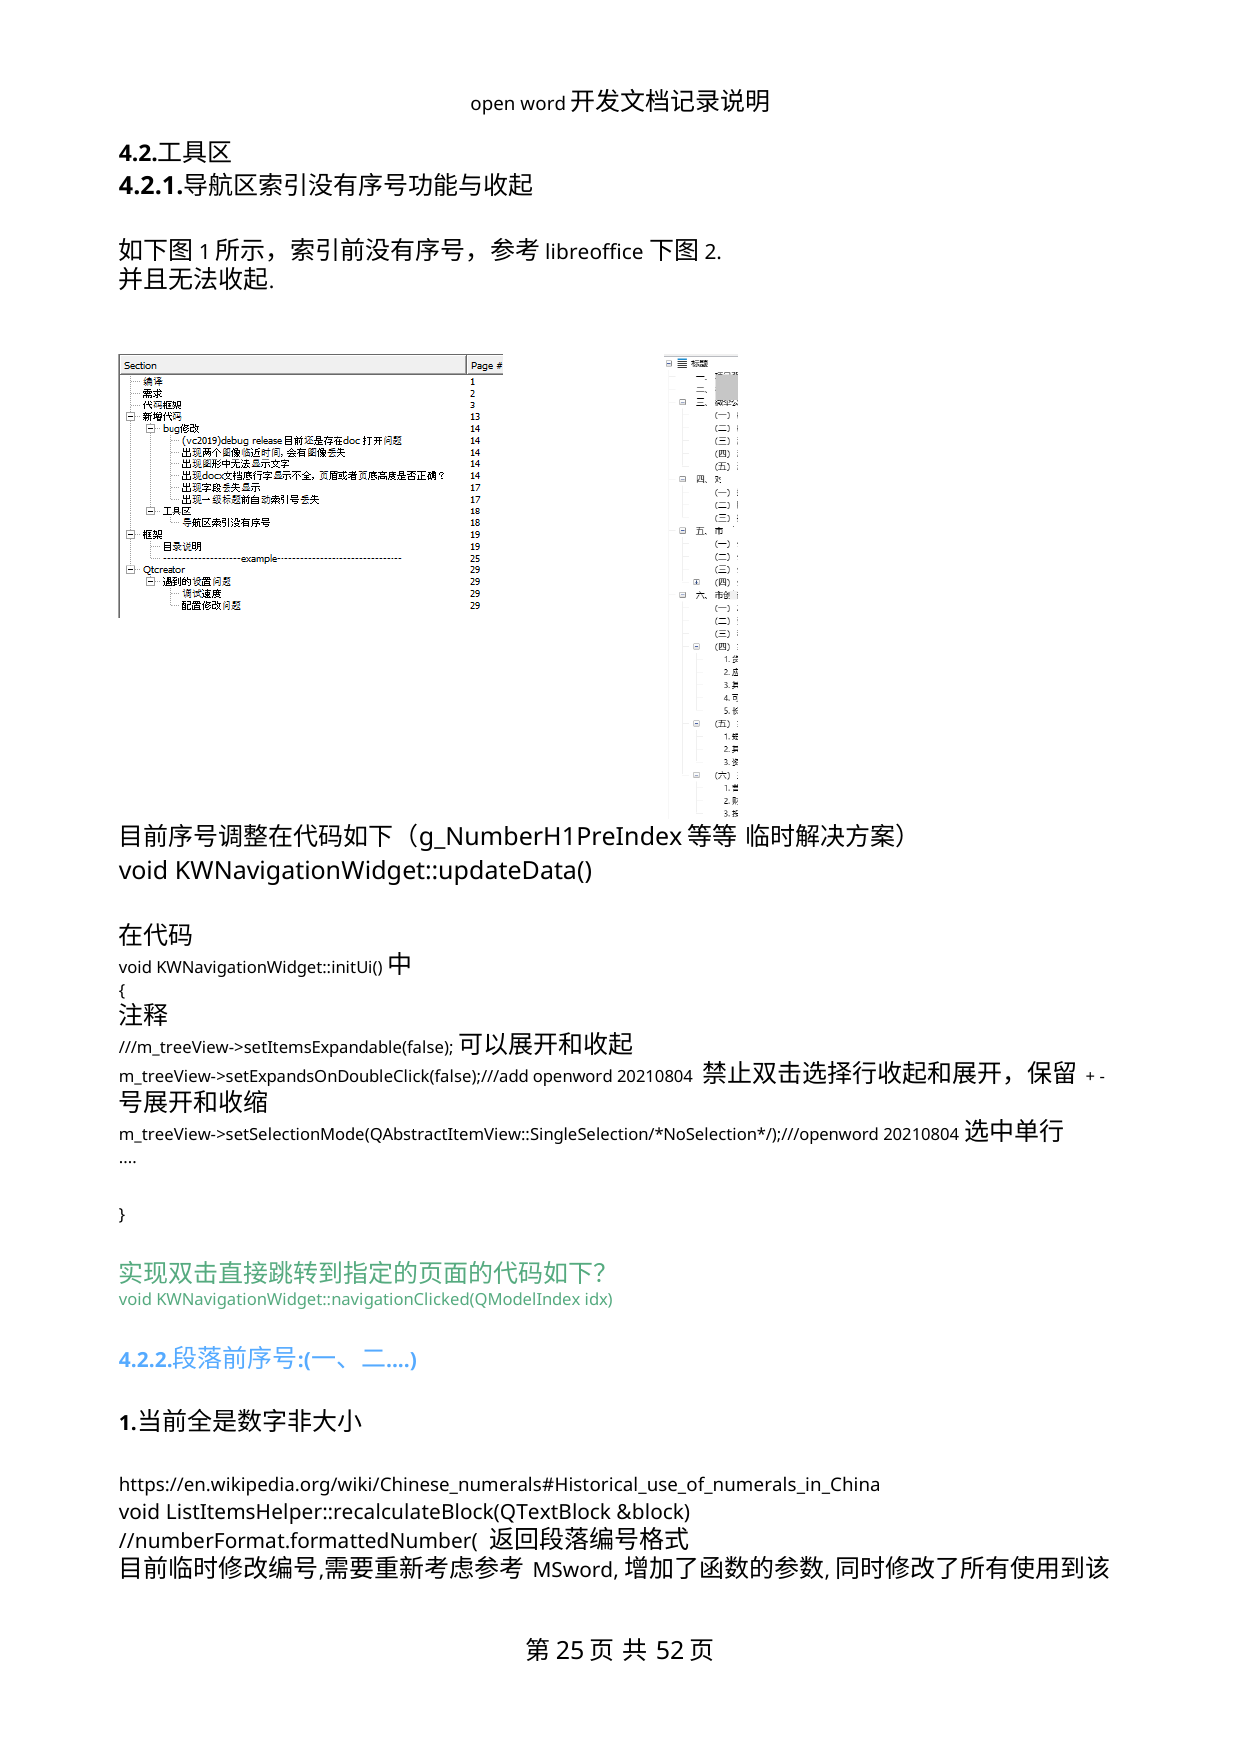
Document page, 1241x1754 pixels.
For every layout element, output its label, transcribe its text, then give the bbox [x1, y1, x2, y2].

text 目前临时修改编号,需要重新考虑参考 MSword, 增加了函数的参数, 同时修改了所有使用到该 [119, 1554, 1121, 1583]
text https://en.wikipedia.org/wiki/Chinese_numerals#Historical_use_of_numerals_in_China [119, 1471, 1121, 1497]
text m_treeView->setExpandsOnDoubleClick(false);///add openword 20210804 禁止双击选择行收起和展开，保留 + - 号展开和收缩 [119, 1059, 1121, 1117]
text void ListItemsHelper::recalculateBlock(QTextBlock &block) [119, 1497, 1121, 1525]
subtitle 段落前序号:(一、二....) [119, 1344, 1121, 1374]
text .... [119, 1146, 1121, 1169]
text 1.当前全是数字非大小 [119, 1408, 1121, 1437]
text void KWNavigationWidget::updateData() [119, 853, 1121, 887]
subtitle 导航区索引没有序号功能与收起 [119, 168, 1121, 202]
text void KWNavigationWidget::navigationClicked(QModelIndex idx) [119, 1288, 1121, 1311]
text 实现双击直接跳转到指定的页面的代码如下？ [119, 1259, 1121, 1288]
text //numberFormat.formattedNumber( 返回段落编号格式 [119, 1525, 1121, 1554]
text 注释 [119, 1001, 1121, 1030]
text ///m_treeView->setItemsExpandable(false); 可以展开和收起 [119, 1030, 1121, 1059]
text m_treeView->setSelectionMode(QAbstractItemView::SingleSelection/*NoSelection*/);///openword 20210804 选中单行 [119, 1117, 1121, 1146]
text 并且无法收起. [119, 265, 1121, 294]
text } [119, 1203, 1121, 1225]
text void KWNavigationWidget::initUi() 中 [119, 950, 1121, 979]
text 在代码 [119, 921, 1121, 950]
picture [118, 354, 503, 618]
text 目前序号调整在代码如下（g_NumberH1PreIndex等等 临时解决方案） [119, 819, 1121, 853]
picture [664, 354, 738, 819]
subtitle 工具区 [119, 137, 1121, 168]
text 如下图1所示，索引前没有序号，参考libreoffice 下图2. [119, 236, 1121, 265]
text { [119, 979, 1121, 1001]
